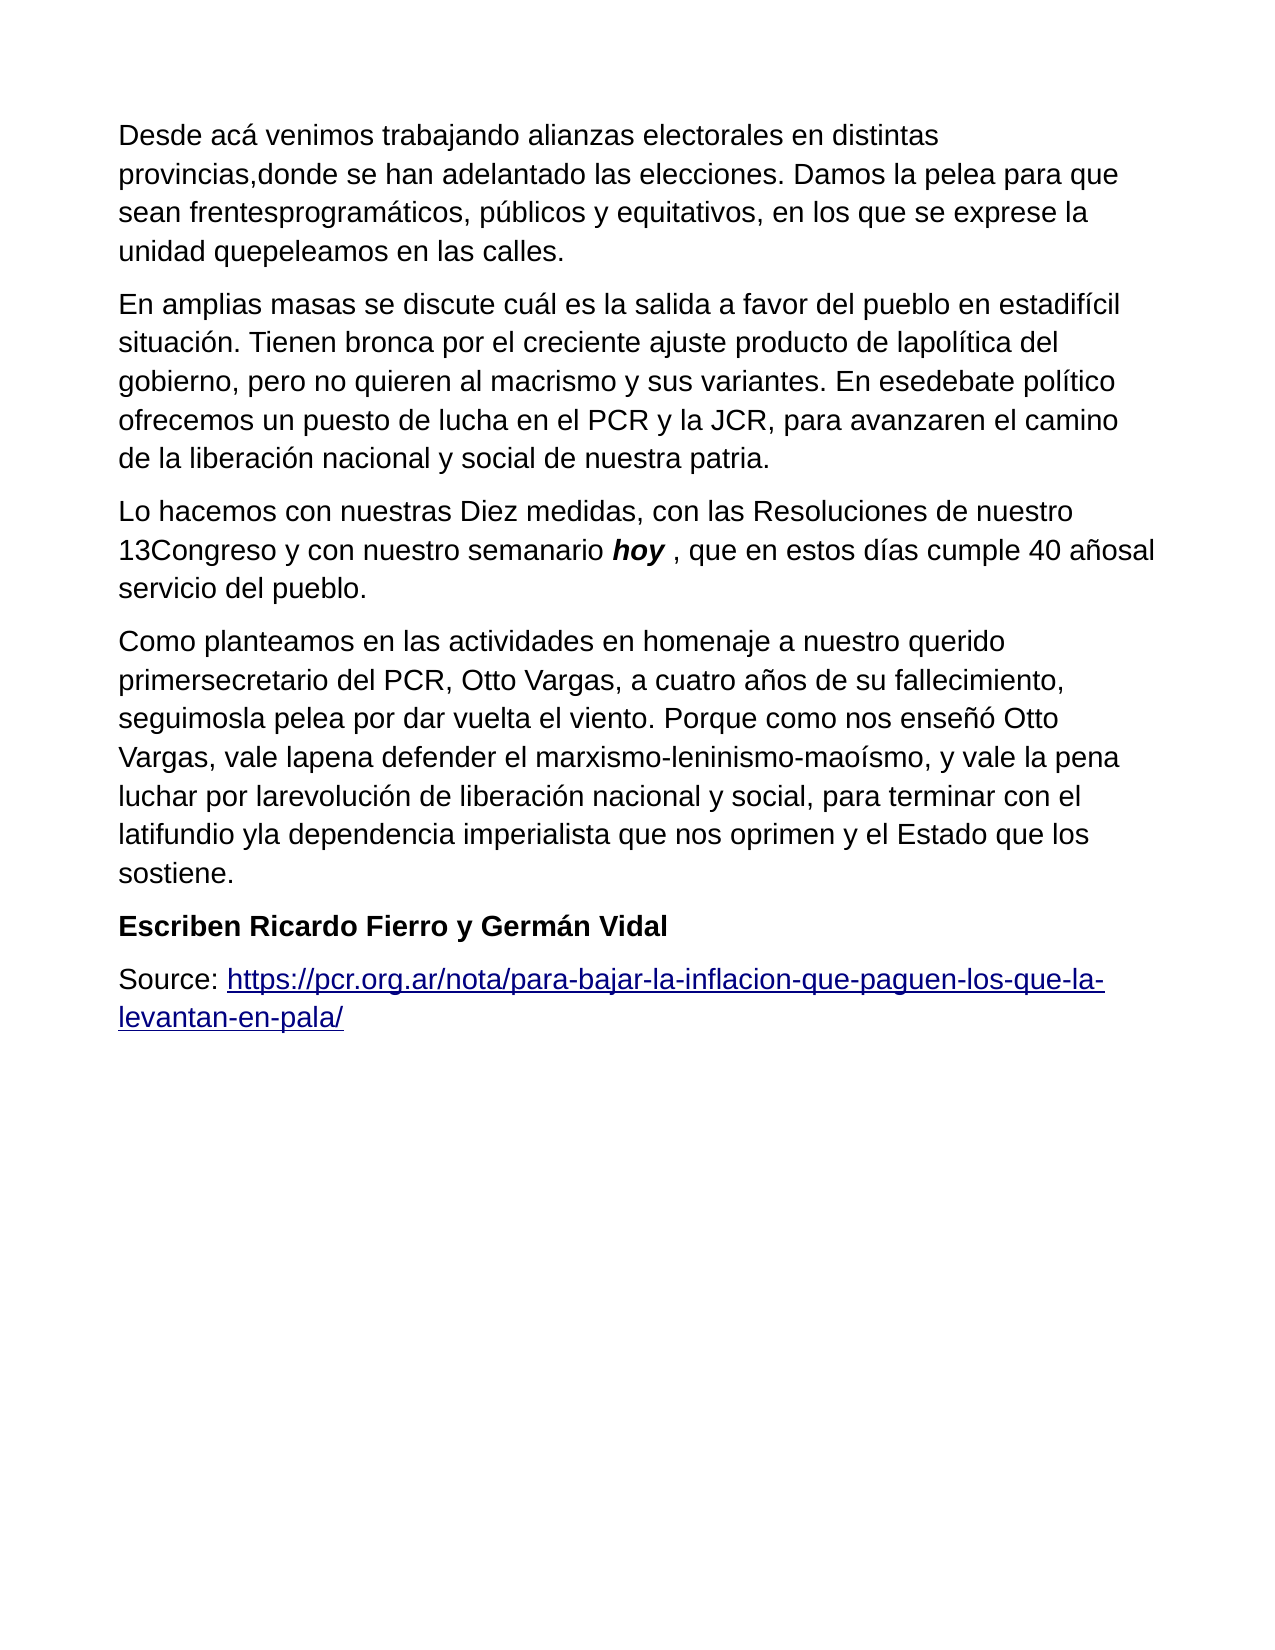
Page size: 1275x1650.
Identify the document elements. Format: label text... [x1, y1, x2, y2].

text Escriben Ricardo Fierro y Germán Vidal [118, 909, 1157, 942]
text Desde acá venimos trabajando alianzas electorales en distintas provincias,donde se han adelantado las elecciones. Damos la pelea para que sean frentesprogramáticos, públicos y equitativos, en los que se exprese la unidad quepeleamos en las calles. [118, 118, 1157, 267]
text Source: https://pcr.org.ar/nota/para-bajar-la-inflacion-que-paguen-los-que-la-levantan-en-pala/ [118, 962, 1157, 1034]
text Como planteamos en las actividades en homenaje a nuestro querido primersecretario del PCR, Otto Vargas, a cuatro años de su fallecimiento, seguimosla pelea por dar vuelta el viento. Porque como nos enseñó Otto Vargas, vale lapena defender el marxismo-leninismo-maoísmo, y vale la pena luchar por larevolución de liberación nacional y social, para terminar con el latifundio yla dependencia imperialista que nos oprimen y el Estado que los sostiene. [118, 624, 1157, 889]
text En amplias masas se discute cuál es la salida a favor del pueblo en estadifícil situación. Tienen bronca por el creciente ajuste producto de lapolítica del gobierno, pero no quieren al macrismo y sus variantes. En esedebate político ofrecemos un puesto de lucha en el PCR y la JCR, para avanzaren el camino de la liberación nacional y social de nuestra patria. [118, 287, 1157, 474]
text Lo hacemos con nuestras Diez medidas, con las Resoluciones de nuestro 13Congreso y con nuestro semanario hoy , que en estos días cumple 40 añosal servicio del pueblo. [118, 494, 1157, 605]
